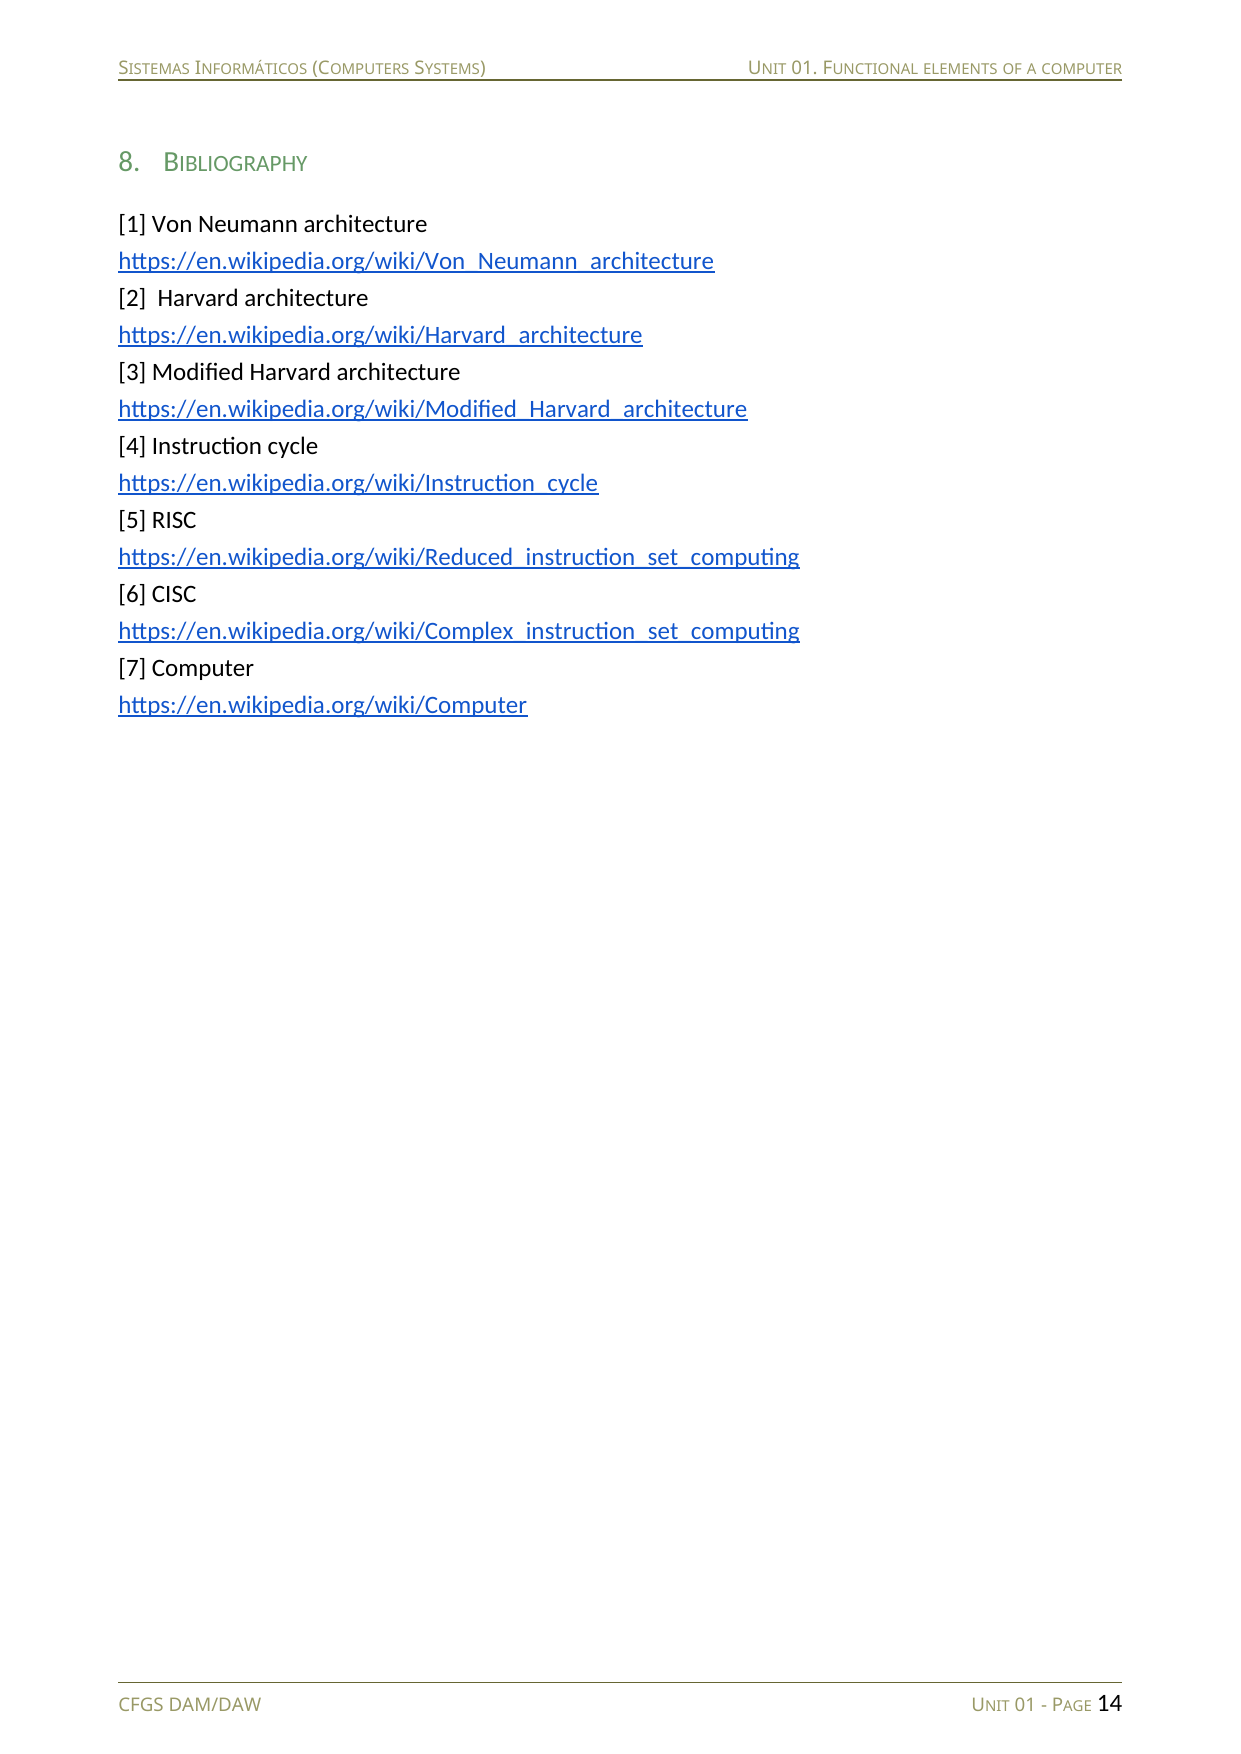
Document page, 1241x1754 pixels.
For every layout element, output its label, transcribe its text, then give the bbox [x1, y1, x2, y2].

text https://en.wikipedia.org/wiki/Von_Neumann_architecture [118, 246, 1122, 276]
text [5] RISC [118, 504, 1122, 535]
subtitle Bibliography [118, 143, 1122, 178]
text https://en.wikipedia.org/wiki/Modified_Harvard_architecture [118, 393, 1122, 424]
text https://en.wikipedia.org/wiki/Instruction_cycle [118, 467, 1122, 498]
text https://en.wikipedia.org/wiki/Computer [118, 689, 1122, 720]
text [1] Von Neumann architecture [118, 208, 1122, 239]
text [3] Modified Harvard architecture [118, 356, 1122, 387]
text [2] Harvard architecture [118, 282, 1122, 313]
text https://en.wikipedia.org/wiki/Reduced_instruction_set_computing [118, 541, 1122, 572]
text [7] Computer [118, 652, 1122, 683]
text https://en.wikipedia.org/wiki/Harvard_architecture [118, 319, 1122, 350]
text [6] CISC [118, 578, 1122, 609]
text [4] Instruction cycle [118, 430, 1122, 461]
text https://en.wikipedia.org/wiki/Complex_instruction_set_computing [118, 615, 1122, 646]
